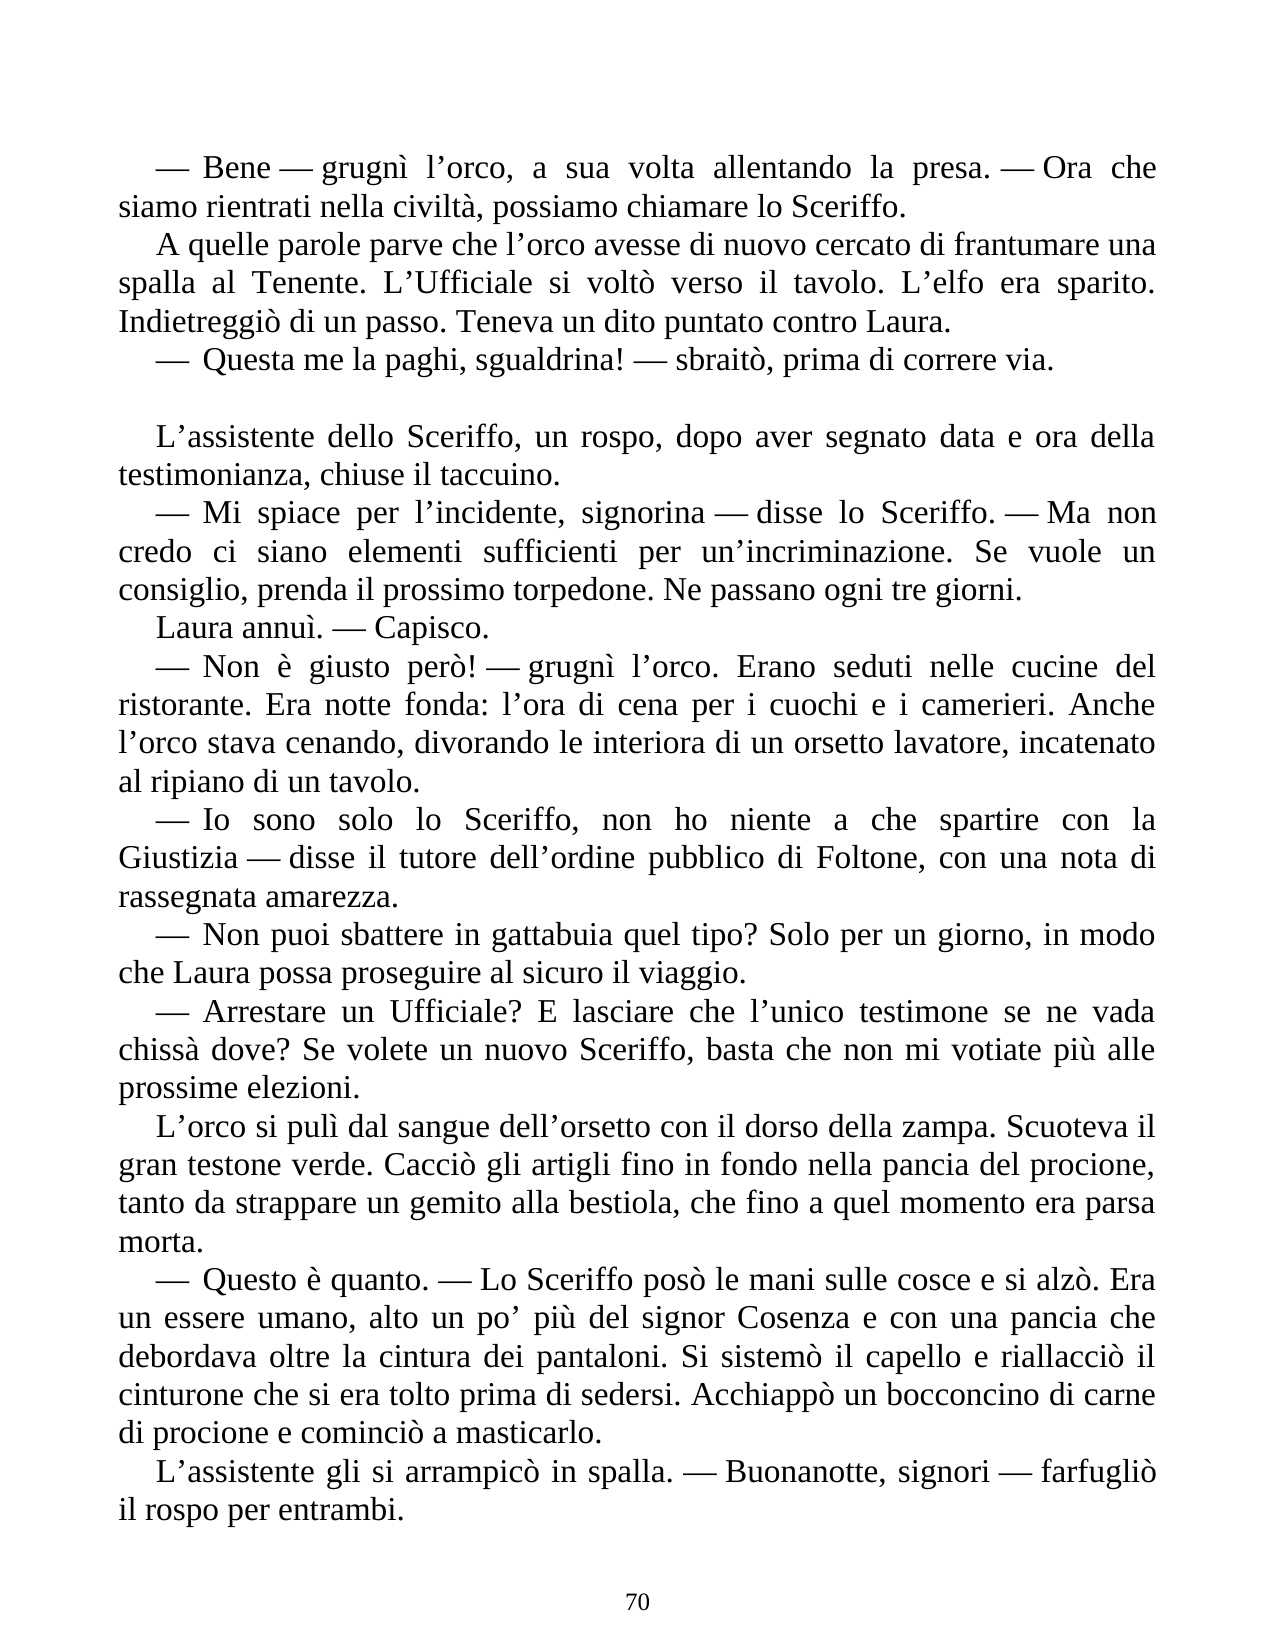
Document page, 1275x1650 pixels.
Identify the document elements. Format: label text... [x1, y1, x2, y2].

text — Non è giusto però! — grugnì l’orco. Erano seduti nelle cucine del ristorante. Era notte fonda: l’ora di cena per i cuochi e i camerieri. Anche l’orco stava cenando, divorando le interiora di un orsetto lavatore, incatenato al ripiano di un tavolo. [118, 646, 1157, 799]
text — Questo è quanto. — Lo Sceriffo posò le mani sulle cosce e si alzò. Era un essere umano, alto un po’ più del signor Cosenza e con una pancia che debordava oltre la cintura dei pantaloni. Si sistemò il capello e riallacciò il cinturone che si era tolto prima di sedersi. Acchiappò un bocconcino di carne di procione e cominciò a masticarlo. [118, 1259, 1157, 1451]
text — Non puoi sbattere in gattabuia quel tipo? Solo per un giorno, in modo che Laura possa proseguire al sicuro il viaggio. [118, 914, 1157, 991]
text L’assistente gli si arrampicò in spalla. — Buonanotte, signori — farfugliò il rospo per entrambi. [118, 1451, 1157, 1528]
text — Bene — grugnì l’orco, a sua volta allentando la presa. — Ora che siamo rientrati nella civiltà, possiamo chiamare lo Sceriffo. [118, 148, 1157, 224]
text — Arrestare un Ufficiale? E lasciare che l’unico testimone se ne vada chissà dove? Se volete un nuovo Sceriffo, basta che non mi votiate più alle prossime elezioni. [118, 991, 1157, 1106]
text L’assistente dello Sceriffo, un rospo, dopo aver segnato data e ora della testimonianza, chiuse il taccuino. [118, 416, 1157, 493]
text Laura annuì. — Capisco. [118, 608, 1157, 646]
text L’orco si pulì dal sangue dell’orsetto con il dorso della zampa. Scuoteva il gran testone verde. Cacciò gli artigli fino in fondo nella pancia del procione, tanto da strappare un gemito alla bestiola, che fino a quel momento era parsa morta. [118, 1106, 1157, 1259]
text A quelle parole parve che l’orco avesse di nuovo cercato di frantumare una spalla al Tenente. L’Ufficiale si voltò verso il tavolo. L’elfo era sparito. Indietreggiò di un passo. Teneva un dito puntato contro Laura. [118, 224, 1157, 339]
text — Mi spiace per l’incidente, signorina — disse lo Sceriffo. — Ma non credo ci siano elementi sufficienti per un’incriminazione. Se vuole un consiglio, prenda il prossimo torpedone. Ne passano ogni tre giorni. [118, 493, 1157, 608]
text — Io sono solo lo Sceriffo, non ho niente a che spartire con la Giustizia — disse il tutore dell’ordine pubblico di Foltone, con una nota di rassegnata amarezza. [118, 799, 1157, 914]
text — Questa me la paghi, sgualdrina! — sbraitò, prima di correre via. [118, 339, 1157, 378]
